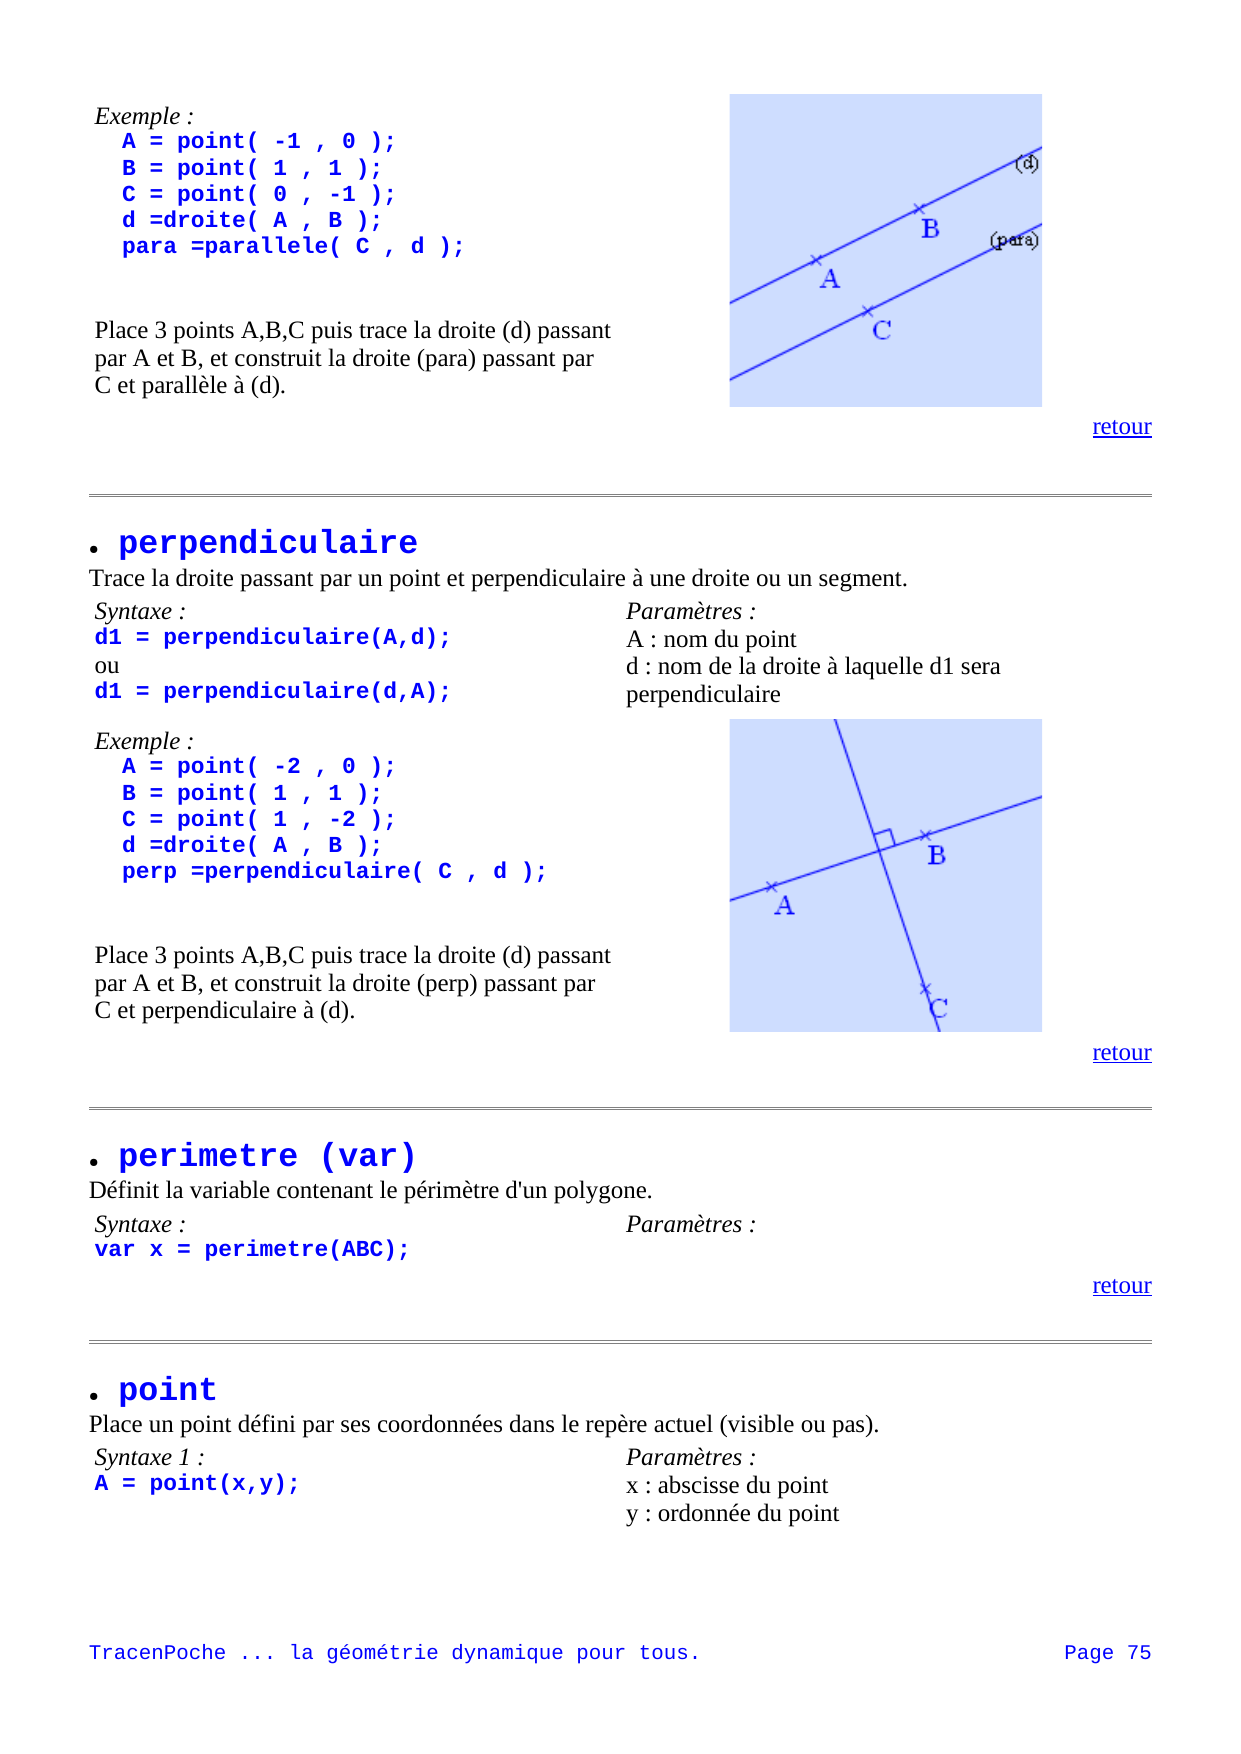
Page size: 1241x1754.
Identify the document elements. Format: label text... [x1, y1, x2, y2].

list point [88, 1372, 1152, 1410]
list perpendiculaire [88, 526, 1152, 564]
table_cell Exemple : A = point( -1 , 0 ); B = point( 1 , 1 ); C = point( 0 , -1 ); d =droite( A , B ); para =parallele( C , d ); Place 3 points A,B,C puis trace la droite (d) passant par A et B, et construit la droite (para) passant par C et parallèle à (d). [89, 89, 620, 412]
table_cell [620, 714, 1152, 1038]
text retour [88, 412, 1152, 440]
table_cell Exemple : A = point( -2 , 0 ); B = point( 1 , 1 ); C = point( 1 , -2 ); d =droite( A , B ); perp =perpendiculaire( C , d ); Place 3 points A,B,C puis trace la droite (d) passant par A et B, et construit la droite (perp) passant par C et perpendiculaire à (d). [89, 714, 620, 1038]
table_header Paramètres : [620, 1204, 1152, 1271]
text Place un point défini par ses coordonnées dans le repère actuel (visible ou pas). [88, 1410, 1152, 1438]
text retour [88, 1038, 1152, 1065]
picture [729, 94, 1043, 407]
table_header Syntaxe 1 : A = point(x,y); [89, 1438, 620, 1532]
text Trace la droite passant par un point et perpendiculaire à une droite ou un segment. [88, 564, 1152, 591]
table_header Syntaxe : d1 = perpendiculaire(A,d); ou d1 = perpendiculaire(d,A); [89, 591, 620, 714]
list perimetre (var) [88, 1139, 1152, 1176]
table_header Paramètres : x : abscisse du point y : ordonnée du point [620, 1438, 1152, 1532]
table_header Paramètres : A : nom du point d : nom de la droite à laquelle d1 sera perpendiculaire [620, 591, 1152, 714]
table_header Syntaxe : var x = perimetre(ABC); [89, 1204, 620, 1271]
text retour [88, 1271, 1152, 1299]
table_cell [620, 89, 1152, 412]
text Définit la variable contenant le périmètre d'un polygone. [88, 1176, 1152, 1204]
picture [729, 719, 1043, 1032]
